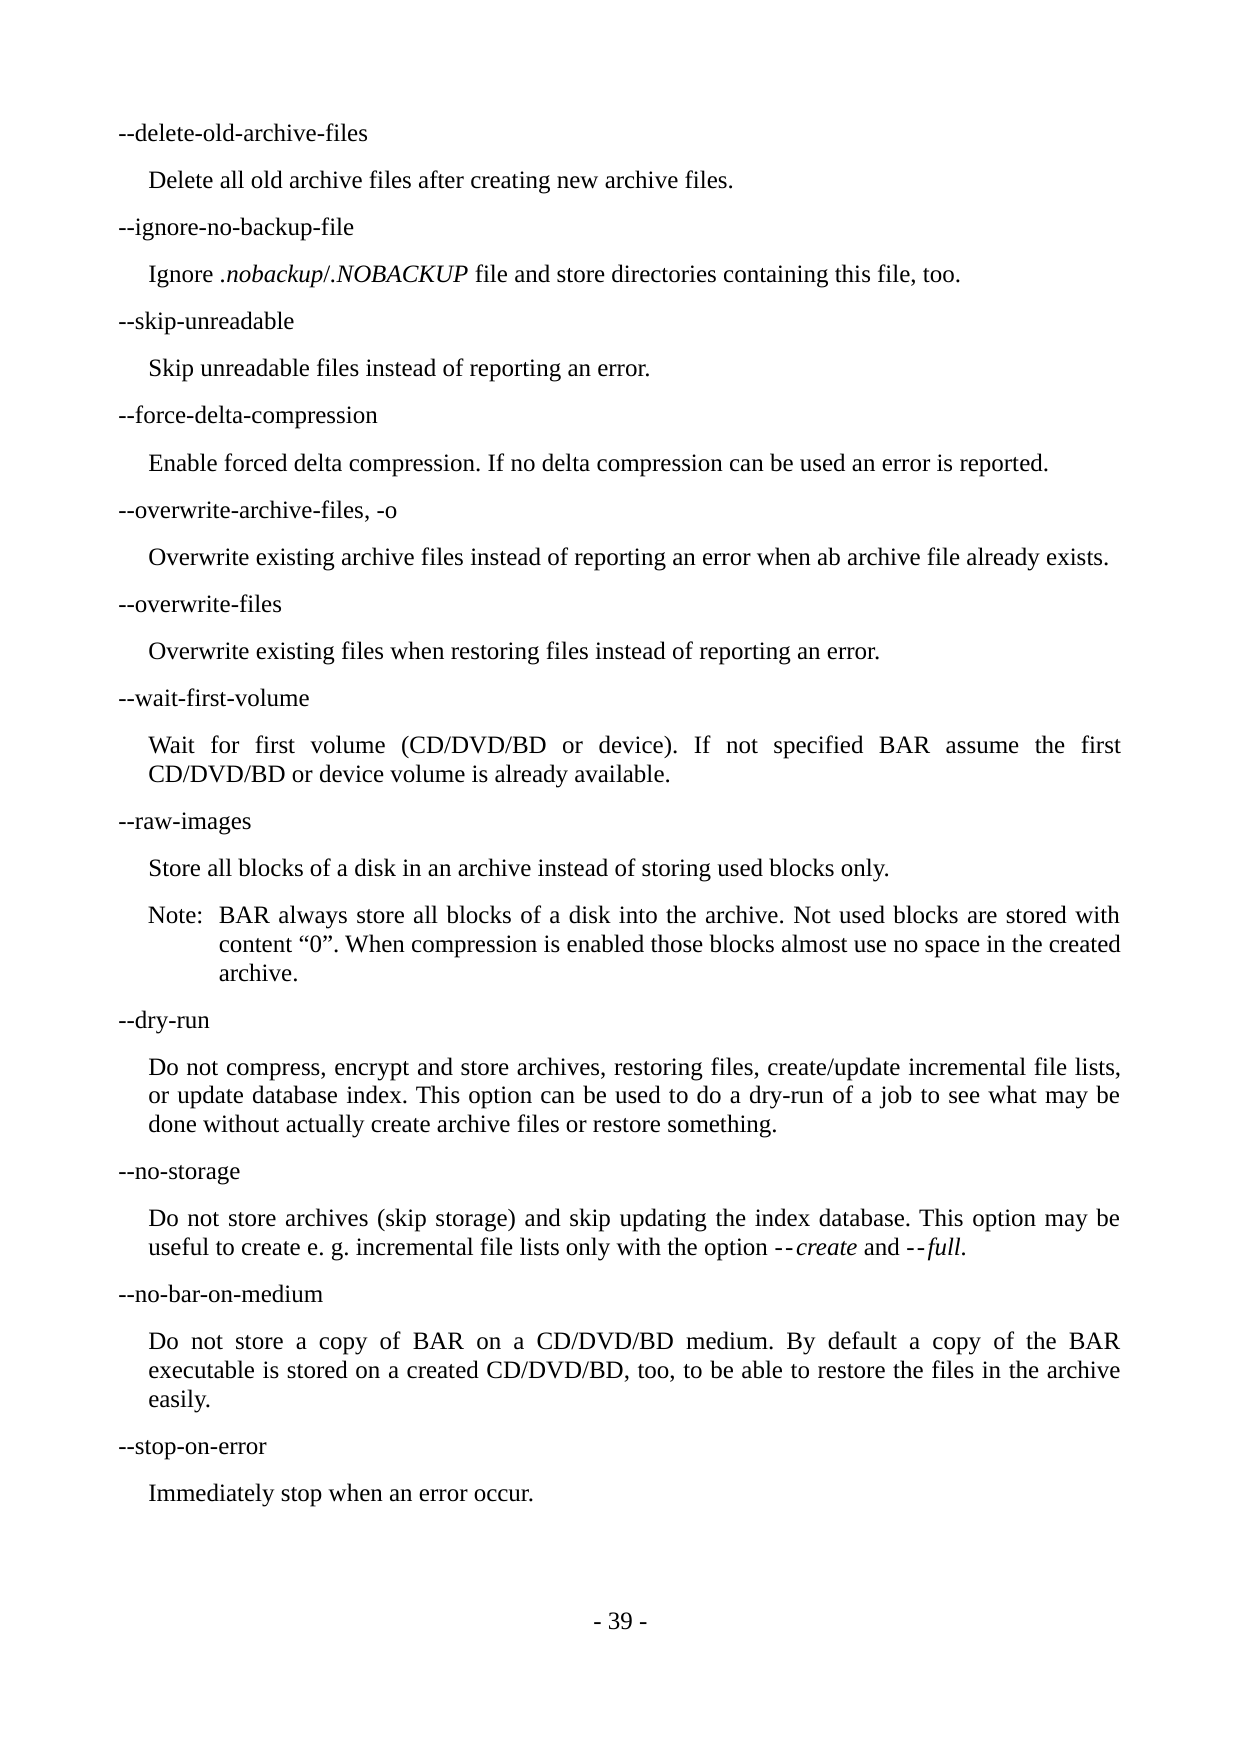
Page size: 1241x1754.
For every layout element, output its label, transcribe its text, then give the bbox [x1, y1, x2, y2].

title --no-bar-on-medium [118, 1279, 1122, 1308]
text Do not store archives (skip storage) and skip updating the index database. This option may be useful to create e. g. incremental file lists only with the option ‑‑create and ‑‑full. [148, 1203, 1122, 1261]
text Overwrite existing archive files instead of reporting an error when ab archive file already exists. [148, 542, 1122, 571]
title --overwrite-archive-files, -o [118, 495, 1122, 523]
text Do not store a copy of BAR on a CD/DVD/BD medium. By default a copy of the BAR executable is stored on a created CD/DVD/BD, too, to be able to restore the files in the archive easily. [148, 1326, 1122, 1413]
title --no-storage [118, 1156, 1122, 1185]
title --delete-old-archive-files [118, 118, 1122, 147]
title --skip-unreadable [118, 306, 1122, 335]
text Wait for first volume (CD/DVD/BD or device). If not specified BAR assume the first CD/DVD/BD or device volume is already available. [148, 730, 1122, 788]
text Delete all old archive files after creating new archive files. [148, 165, 1122, 194]
text Skip unreadable files instead of reporting an error. [148, 353, 1122, 382]
title --overwrite-files [118, 589, 1122, 618]
text Do not compress, encrypt and store archives, restoring files, create/update incremental file lists, or update database index. This option can be used to do a dry-run of a job to see what may be done without actually create archive files or restore something. [148, 1052, 1122, 1138]
title --wait-first-volume [118, 683, 1122, 712]
text Enable forced delta compression. If no delta compression can be used an error is reported. [148, 448, 1122, 476]
text Immediately stop when an error occur. [148, 1478, 1122, 1507]
text Note: BAR always store all blocks of a disk into the archive. Not used blocks are stored with content “0”. When compression is enabled those blocks almost use no space in the created archive. [148, 900, 1122, 986]
title --force-delta-compression [118, 401, 1122, 429]
title --stop-on-error [118, 1431, 1122, 1460]
title --ignore-no-backup-file [118, 212, 1122, 241]
text Store all blocks of a disk in an archive instead of storing used blocks only. [148, 853, 1122, 882]
text Ignore .nobackup/.NOBACKUP file and store directories containing this file, too. [148, 259, 1122, 288]
title --raw-images [118, 806, 1122, 835]
text Overwrite existing files when restoring files instead of reporting an error. [148, 636, 1122, 665]
title --dry-run [118, 1005, 1122, 1033]
